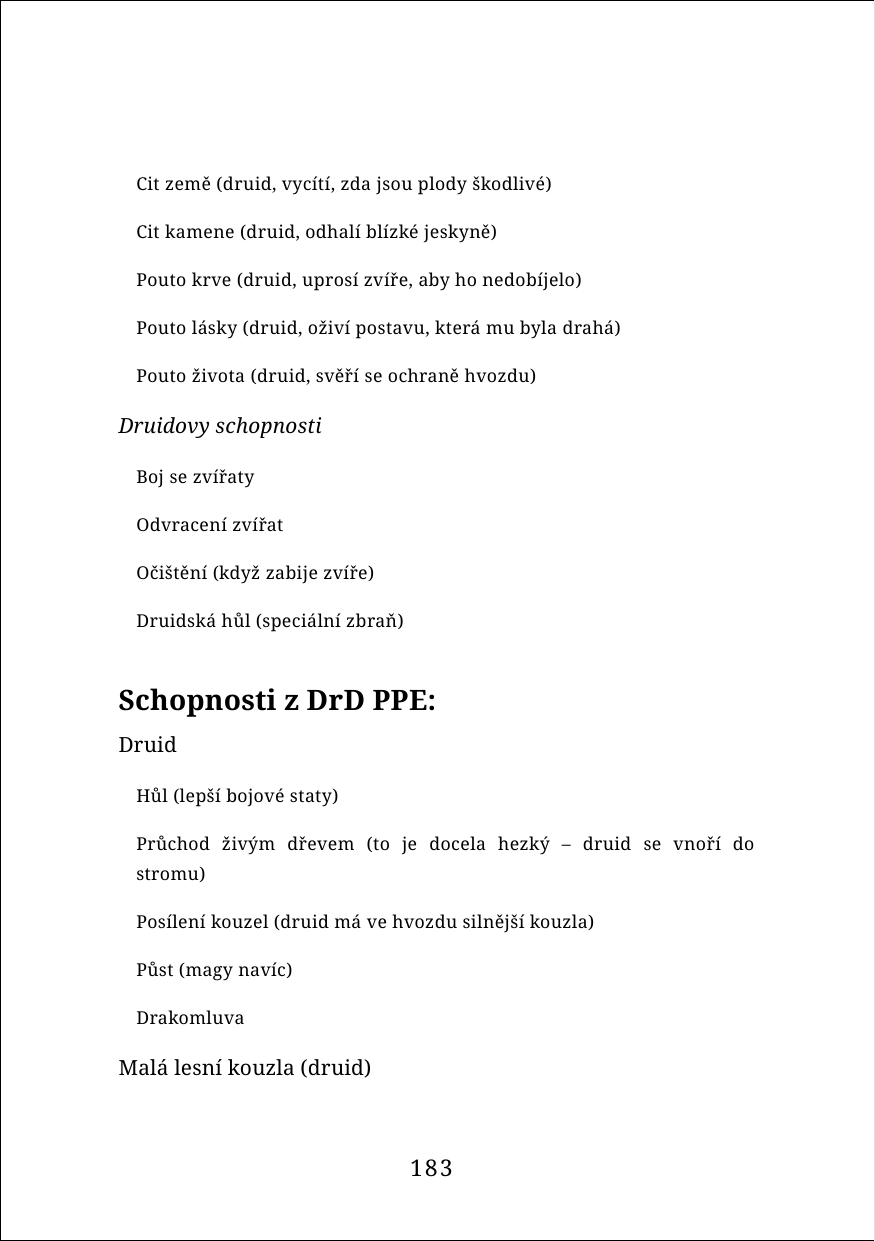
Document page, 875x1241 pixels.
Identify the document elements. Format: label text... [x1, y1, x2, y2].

text Odvracení zvířat [136, 512, 756, 537]
text Druidovy schopnosti [118, 411, 756, 440]
text Průchod živým dřevem (to je docela hezký – druid se vnoří do stromu) [136, 831, 756, 886]
text Malá lesní kouzla (druid) [118, 1053, 756, 1081]
text Cit země (druid, vycítí, zda jsou plody škodlivé) [136, 172, 756, 196]
text Drakomluva [136, 1005, 756, 1029]
text Druid [118, 730, 756, 758]
text Pouto života (druid, svěří se ochraně hvozdu) [136, 363, 756, 388]
text Pouto krve (druid, uprosí zvíře, aby ho nedobíjelo) [136, 268, 756, 292]
text Očištění (když zabije zvíře) [136, 560, 756, 584]
text Cit kamene (druid, odhalí blízké jeskyně) [136, 220, 756, 244]
text Půst (magy navíc) [136, 957, 756, 981]
text Boj se zvířaty [136, 464, 756, 489]
text Posílení kouzel (druid má ve hvozdu silnější kouzla) [136, 909, 756, 933]
subtitle Schopnosti z DrD PPE: [118, 680, 756, 718]
text Pouto lásky (druid, oživí postavu, která mu byla drahá) [136, 316, 756, 340]
text Druidská hůl (speciální zbraň) [136, 608, 756, 632]
text Hůl (lepší bojové staty) [136, 783, 756, 807]
